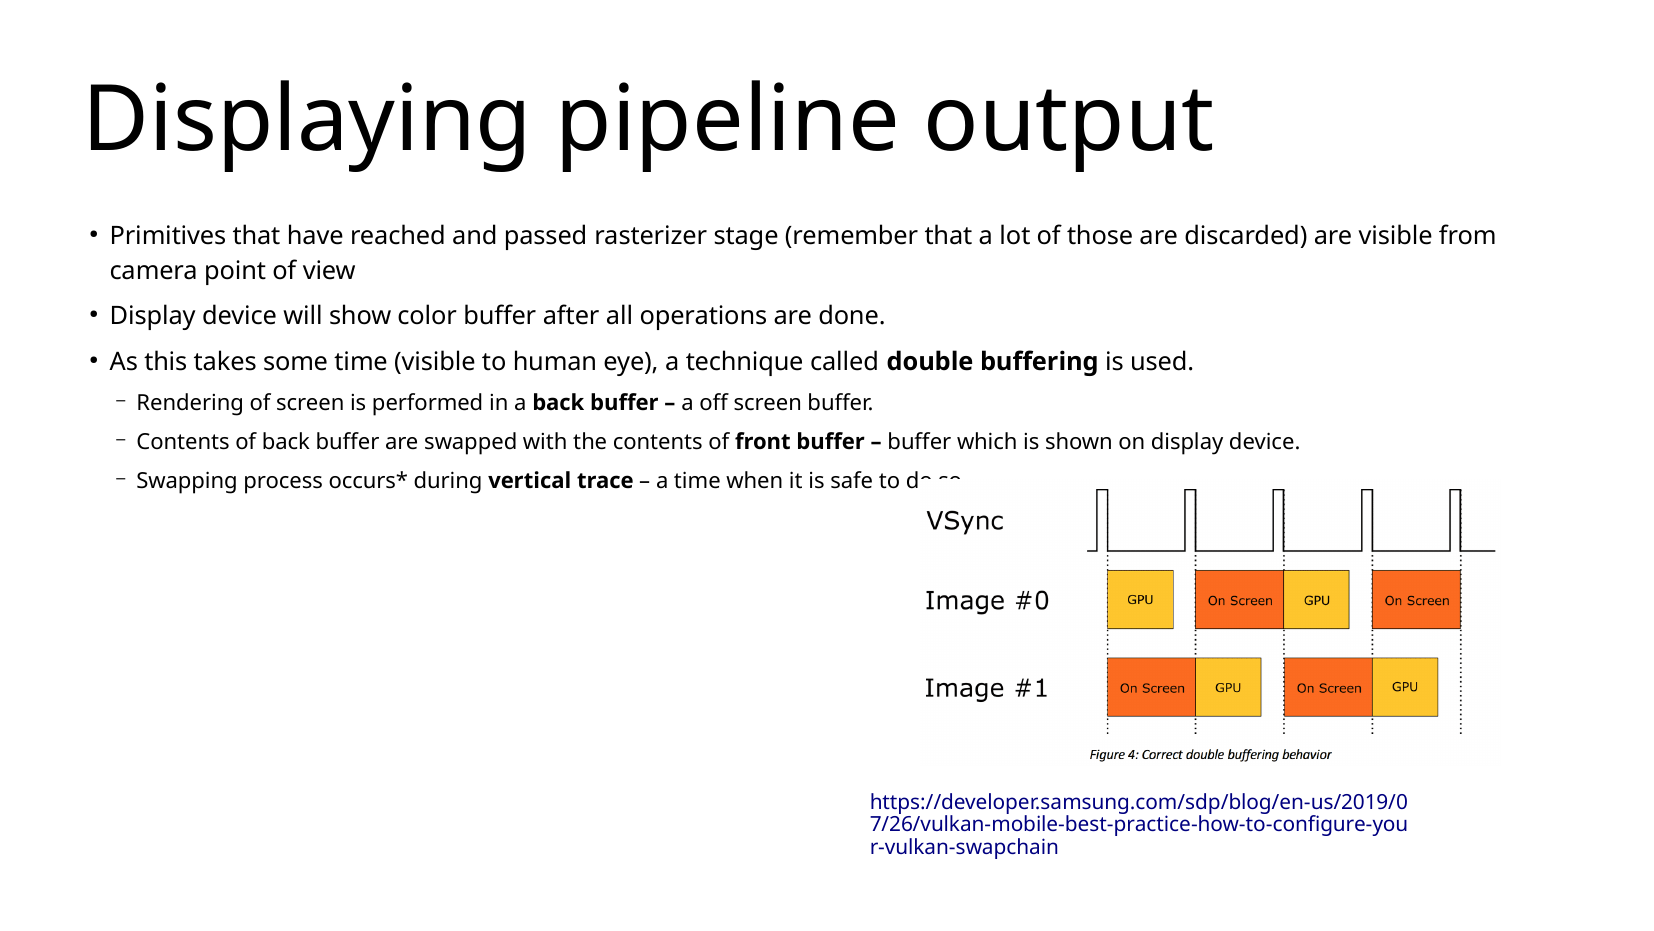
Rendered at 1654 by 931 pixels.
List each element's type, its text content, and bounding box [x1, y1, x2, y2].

list Primitives that have reached and passed rasterizer stage (remember that a lot of those are discarded) are visible from camera point of view Display device will show color buffer after all operations are done. As this takes some time (visible to human eye), a technique called double buffering is used. Rendering of screen is performed in a back buffer – a off screen buffer. Contents of back buffer are swapped with the contents of front buffer – buffer which is shown on display device. Swapping process occurs* during vertical trace – a time when it is safe to do so. [82, 217, 1571, 496]
picture [920, 479, 1501, 767]
title Displaying pipeline output [82, 37, 1571, 193]
text_box https://developer.samsung.com/sdp/blog/en-us/2019/07/26/vulkan-mobile-best-practice-how-to-configure-your-vulkan-swapchain [855, 780, 1426, 821]
